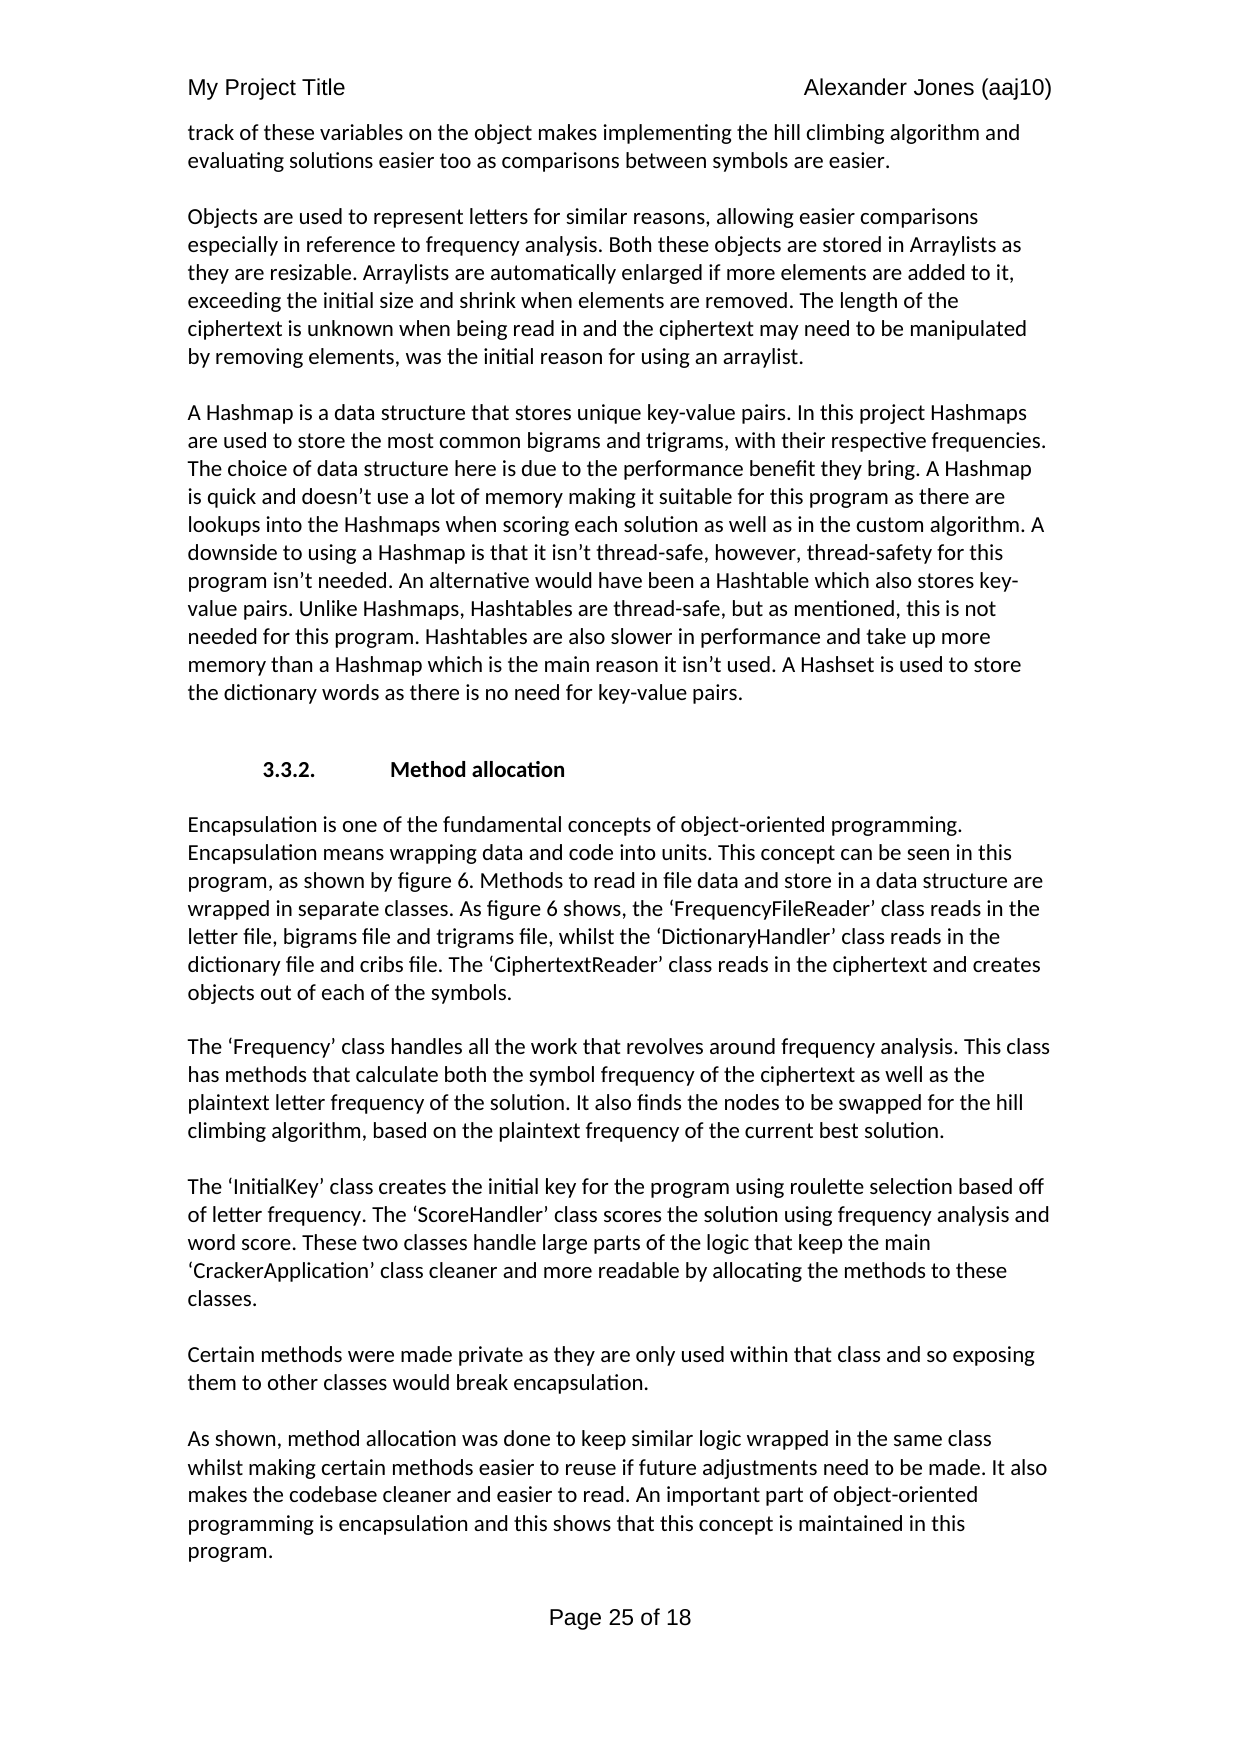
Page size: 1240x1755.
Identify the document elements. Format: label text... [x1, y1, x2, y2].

text Encapsulation is one of the fundamental concepts of object-oriented programming. Encapsulation means wrapping data and code into units. This concept can be seen in this program, as shown by figure 6. Methods to read in file data and store in a data structure are wrapped in separate classes. As figure 6 shows, the ‘FrequencyFileReader’ class reads in the letter file, bigrams file and trigrams file, whilst the ‘DictionaryHandler’ class reads in the dictionary file and cribs file. The ‘CiphertextReader’ class reads in the ciphertext and creates objects out of each of the symbols. [187, 810, 1052, 1006]
text The ‘InitialKey’ class creates the initial key for the program using roulette selection based off of letter frequency. The ‘ScoreHandler’ class scores the solution using frequency analysis and word score. These two classes handle large parts of the logic that keep the main ‘CrackerApplication’ class cleaner and more readable by allocating the methods to these classes. [187, 1172, 1052, 1312]
text A Hashmap is a data structure that stores unique key-value pairs. In this project Hashmaps are used to store the most common bigrams and trigrams, with their respective frequencies. The choice of data structure here is due to the performance benefit they bring. A Hashmap is quick and doesn’t use a lot of memory making it suitable for this program as there are lookups into the Hashmaps when scoring each solution as well as in the custom algorithm. A downside to using a Hashmap is that it isn’t thread-safe, however, thread-safety for this program isn’t needed. An alternative would have been a Hashtable which also stores key-value pairs. Unlike Hashmaps, Hashtables are thread-safe, but as mentioned, this is not needed for this program. Hashtables are also slower in performance and take up more memory than a Hashmap which is the main reason it isn’t used. A Hashset is used to store the dictionary words as there is no need for key-value pairs. [187, 398, 1052, 707]
text The ‘Frequency’ class handles all the work that revolves around frequency analysis. This class has methods that calculate both the symbol frequency of the ciphertext as well as the plaintext letter frequency of the solution. It also finds the nodes to be swapped for the hill climbing algorithm, based on the plaintext frequency of the current best solution. [187, 1032, 1052, 1144]
text Certain methods were made private as they are only used within that class and so exposing them to other classes would break encapsulation. [187, 1341, 1052, 1397]
text track of these variables on the object makes implementing the hill climbing algorithm and evaluating solutions easier too as comparisons between symbols are easier. [187, 118, 1052, 174]
text As shown, method allocation was done to keep similar logic wrapped in the same class whilst making certain methods easier to reuse if future adjustments need to be made. It also makes the codebase cleaner and easier to read. An important part of object-oriented programming is encapsulation and this shows that this concept is maintained in this program. [187, 1424, 1052, 1565]
subtitle Method allocation [262, 755, 1052, 783]
text Objects are used to represent letters for similar reasons, allowing easier comparisons especially in reference to frequency analysis. Both these objects are stored in Arraylists as they are resizable. Arraylists are automatically enlarged if more elements are added to it, exceeding the initial size and shrink when elements are removed. The length of the ciphertext is unknown when being read in and the ciphertext may need to be manipulated by removing elements, was the initial reason for using an arraylist. [187, 202, 1052, 370]
